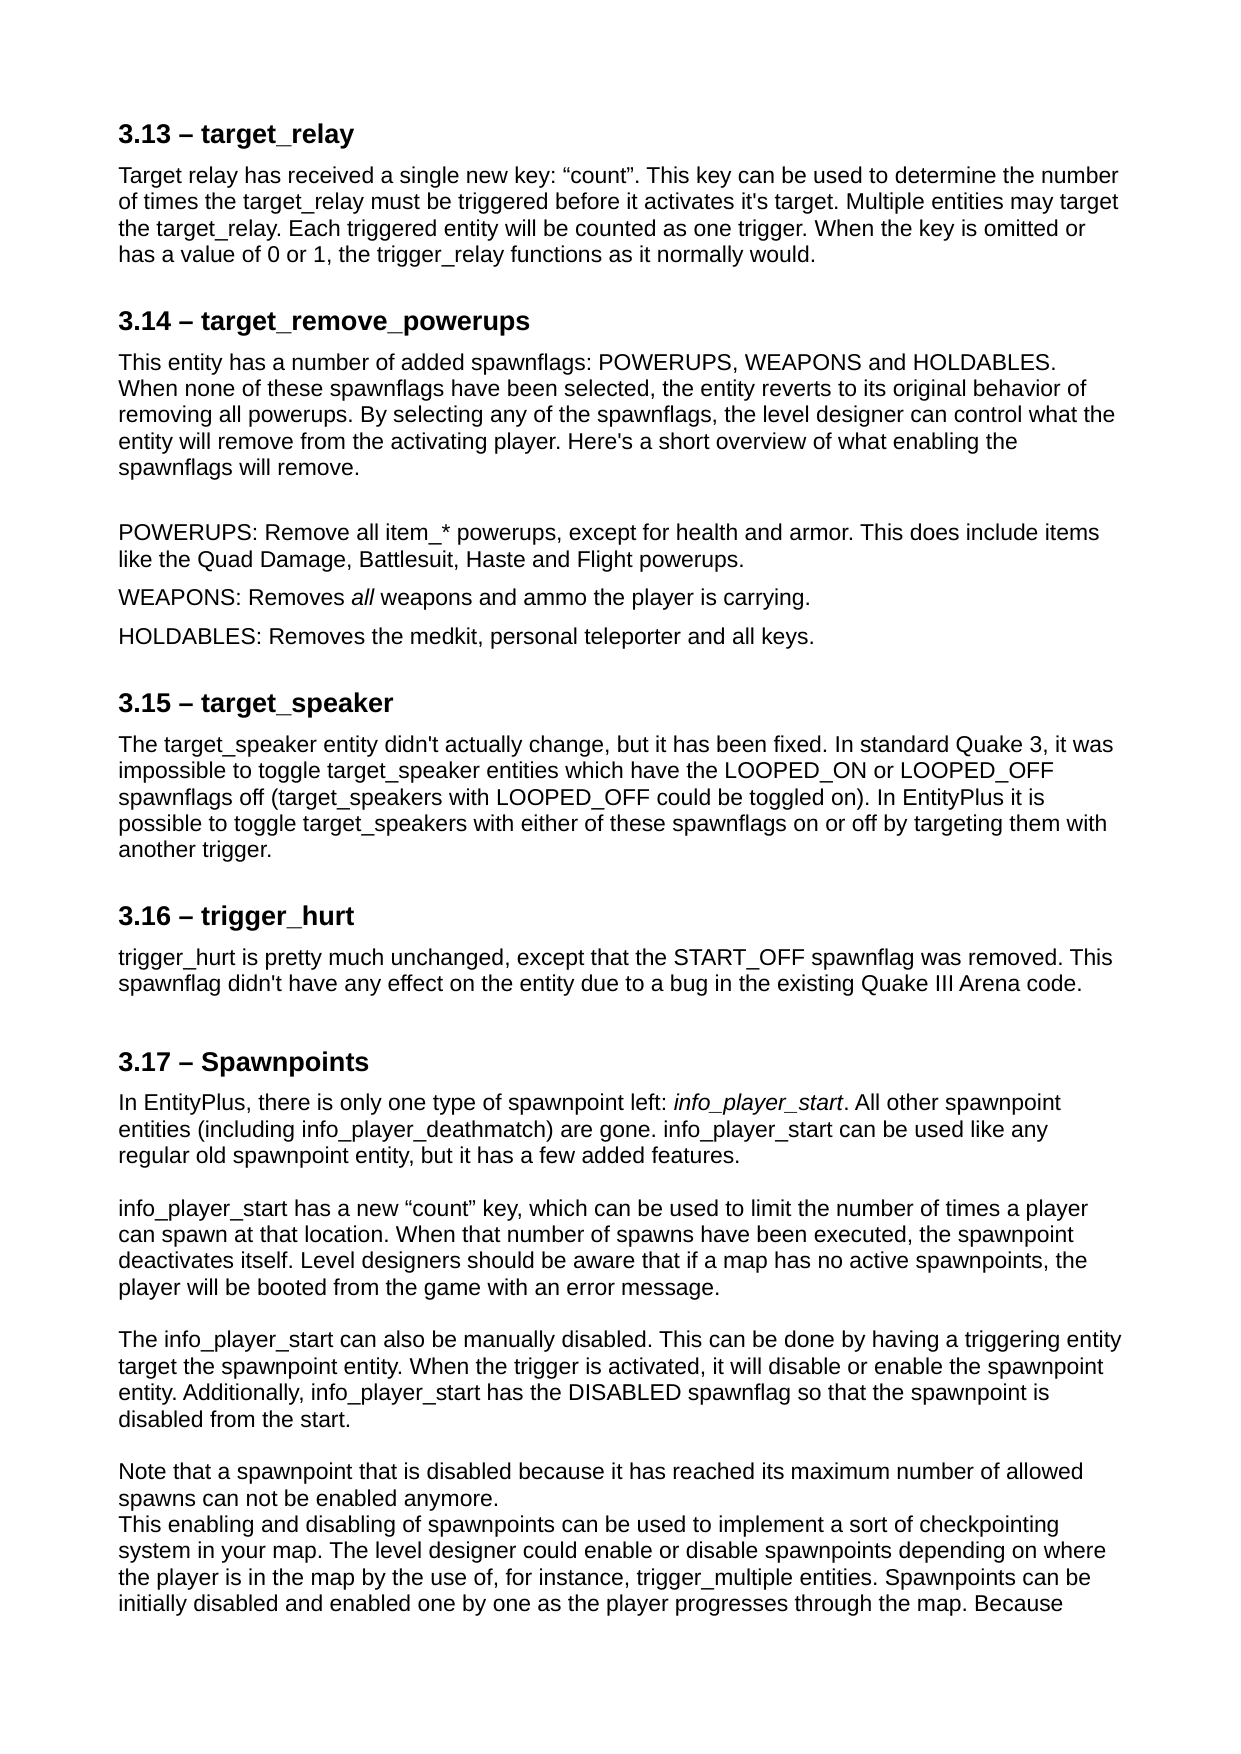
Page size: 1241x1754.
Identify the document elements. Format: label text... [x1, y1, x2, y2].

subtitle 3.14 – target_remove_powerups [118, 305, 1122, 336]
text Target relay has received a single new key: “count”. This key can be used to determine the number of times the target_relay must be triggered before it activates it's target. Multiple entities may target the target_relay. Each triggered entity will be counted as one trigger. When the key is omitted or has a value of 0 or 1, the trigger_relay functions as it normally would. [118, 162, 1122, 267]
subtitle 3.15 – target_speaker [118, 687, 1122, 718]
text POWERUPS: Remove all item_* powerups, except for health and armor. This does include items like the Quad Damage, Battlesuit, Haste and Flight powerups. [118, 493, 1122, 572]
text The target_speaker entity didn't actually change, but it has been fixed. In standard Quake 3, it was impossible to toggle target_speaker entities which have the LOOPED_ON or LOOPED_OFF spawnflags off (target_speakers with LOOPED_OFF could be toggled on). In EntityPlus it is possible to toggle target_speakers with either of these spawnflags on or off by targeting them with another trigger. [118, 731, 1122, 863]
text info_player_start has a new “count” key, which can be used to limit the number of times a player can spawn at that location. When that number of spawns have been executed, the spawnpoint deactivates itself. Level designers should be aware that if a map has no active spawnpoints, the player will be booted from the game with an error message. [118, 1195, 1122, 1300]
text WEAPONS: Removes all weapons and ammo the player is carrying. [118, 584, 1122, 611]
text HOLDABLES: Removes the medkit, personal teleporter and all keys. [118, 623, 1122, 649]
text In EntityPlus, there is only one type of spawnpoint left: info_player_start. All other spawnpoint entities (including info_player_deathmatch) are gone. info_player_start can be used like any regular old spawnpoint entity, but it has a few added features. [118, 1089, 1122, 1168]
text trigger_hurt is pretty much unchanged, except that the START_OFF spawnflag was removed. This spawnflag didn't have any effect on the entity due to a bug in the existing Quake III Arena code. [118, 944, 1122, 997]
text Note that a spawnpoint that is disabled because it has reached its maximum number of allowed spawns can not be enabled anymore. [118, 1458, 1122, 1511]
subtitle 3.16 – trigger_hurt [118, 900, 1122, 931]
text The info_player_start can also be manually disabled. This can be done by having a triggering entity target the spawnpoint entity. When the trigger is activated, it will disable or enable the spawnpoint entity. Additionally, info_player_start has the DISABLED spawnflag so that the spawnpoint is disabled from the start. [118, 1326, 1122, 1432]
subtitle 3.17 – Spawnpoints [118, 1046, 1122, 1077]
text This entity has a number of added spawnflags: POWERUPS, WEAPONS and HOLDABLES. When none of these spawnflags have been selected, the entity reverts to its original behavior of removing all powerups. By selecting any of the spawnflags, the level designer can control what the entity will remove from the activating player. Here's a short overview of what enabling the spawnflags will remove. [118, 348, 1122, 480]
subtitle 3.13 – target_relay [118, 118, 1122, 149]
text This enabling and disabling of spawnpoints can be used to implement a sort of checkpointing system in your map. The level designer could enable or disable spawnpoints depending on where the player is in the map by the use of, for instance, trigger_multiple entities. Spawnpoints can be initially disabled and enabled one by one as the player progresses through the map. Because [118, 1511, 1122, 1616]
